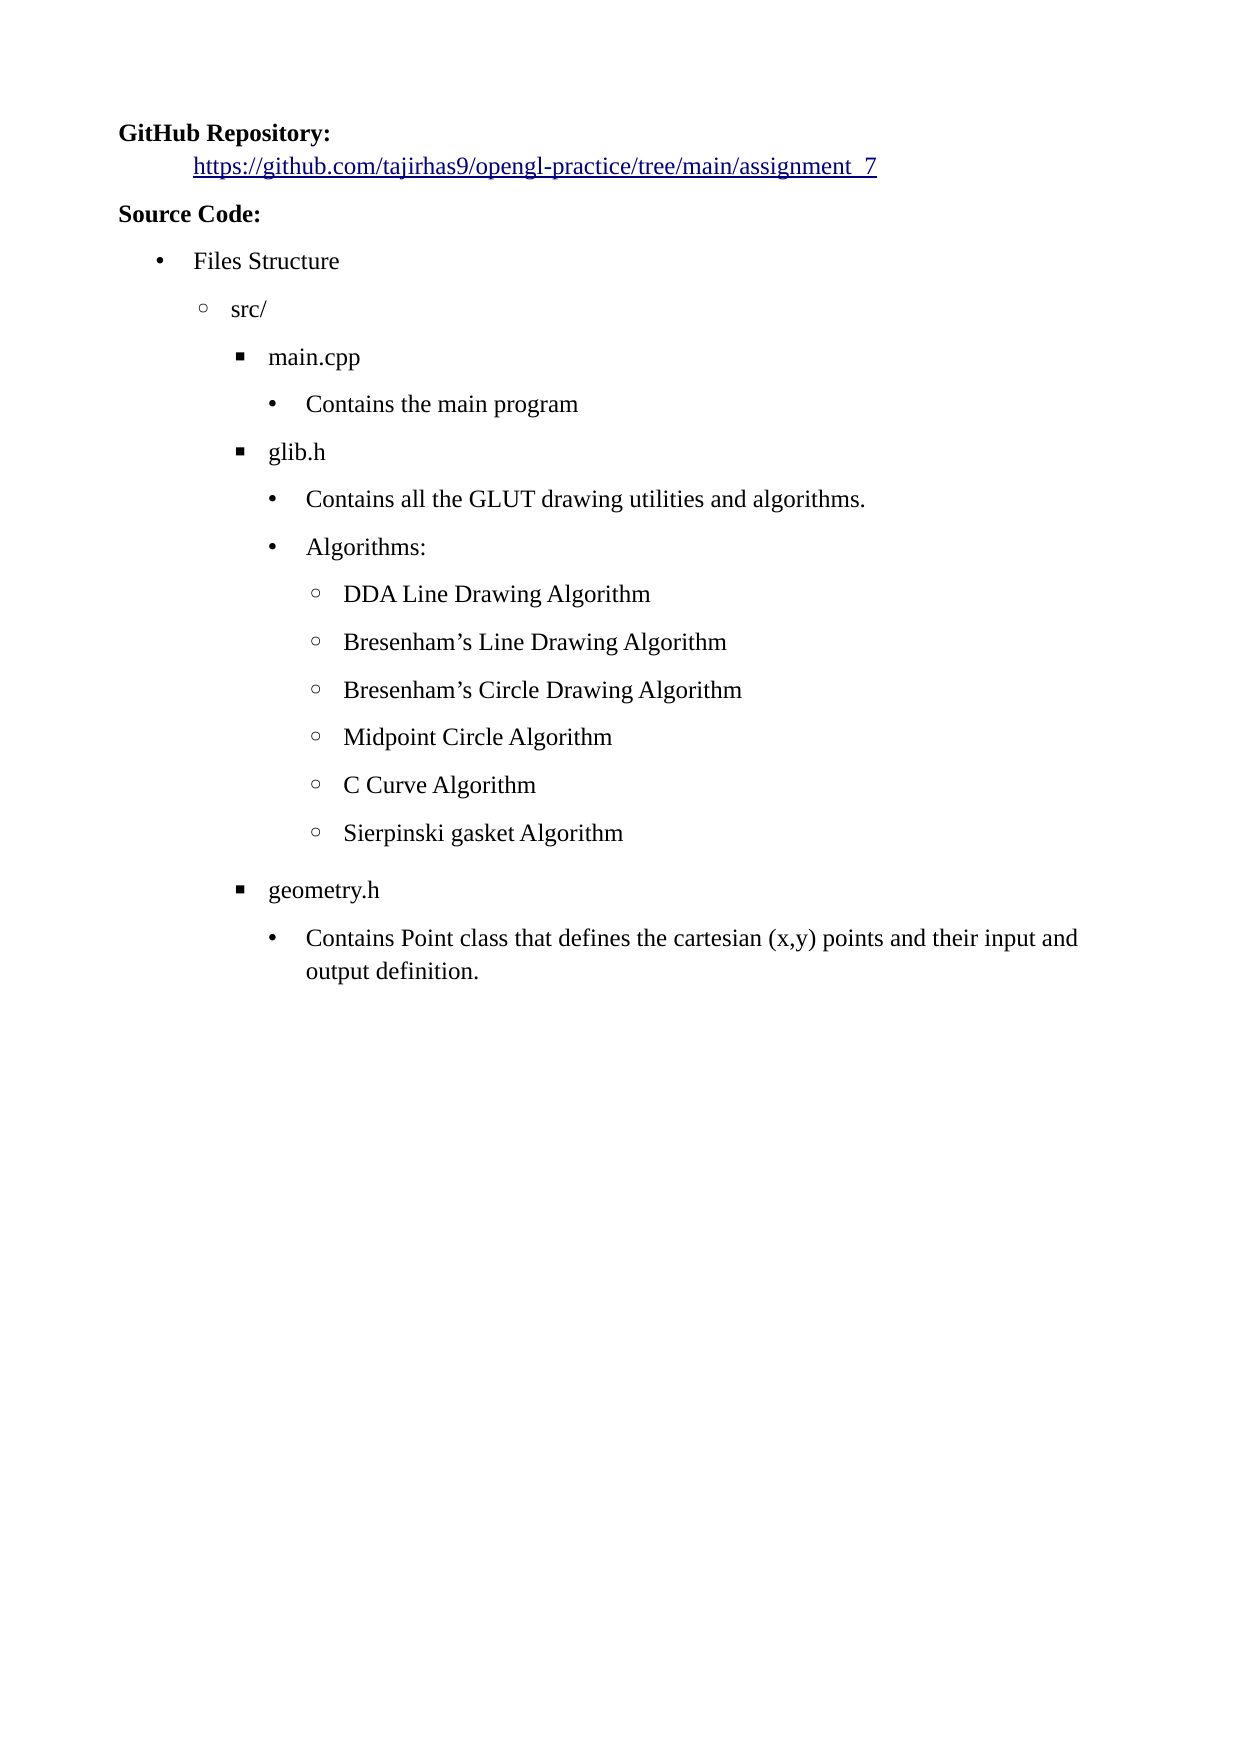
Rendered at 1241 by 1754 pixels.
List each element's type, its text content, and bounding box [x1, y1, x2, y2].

list main.cpp [231, 342, 1122, 370]
text GitHub Repository: https://github.com/tajirhas9/opengl-practice/tree/main/assignment_7 [118, 118, 1122, 180]
list Algorithms: [268, 532, 1122, 561]
list geometry.h [231, 875, 1122, 904]
list Files Structure [156, 246, 1122, 275]
list Bresenham’s Line Drawing Algorithm [306, 627, 1122, 656]
list Bresenham’s Circle Drawing Algorithm [306, 675, 1122, 703]
list DDA Line Drawing Algorithm [306, 579, 1122, 608]
list Sierpinski gasket Algorithm [306, 818, 1122, 875]
list src/ [193, 294, 1122, 323]
text Source Code: [118, 199, 1122, 227]
list glib.h [231, 437, 1122, 466]
list Contains Point class that defines the cartesian (x,y) points and their input and output definition. [268, 923, 1122, 984]
list Contains all the GLUT drawing utilities and algorithms. [268, 484, 1122, 513]
list Midpoint Circle Algorithm [306, 722, 1122, 751]
list Contains the main program [268, 389, 1122, 418]
list C Curve Algorithm [306, 770, 1122, 799]
